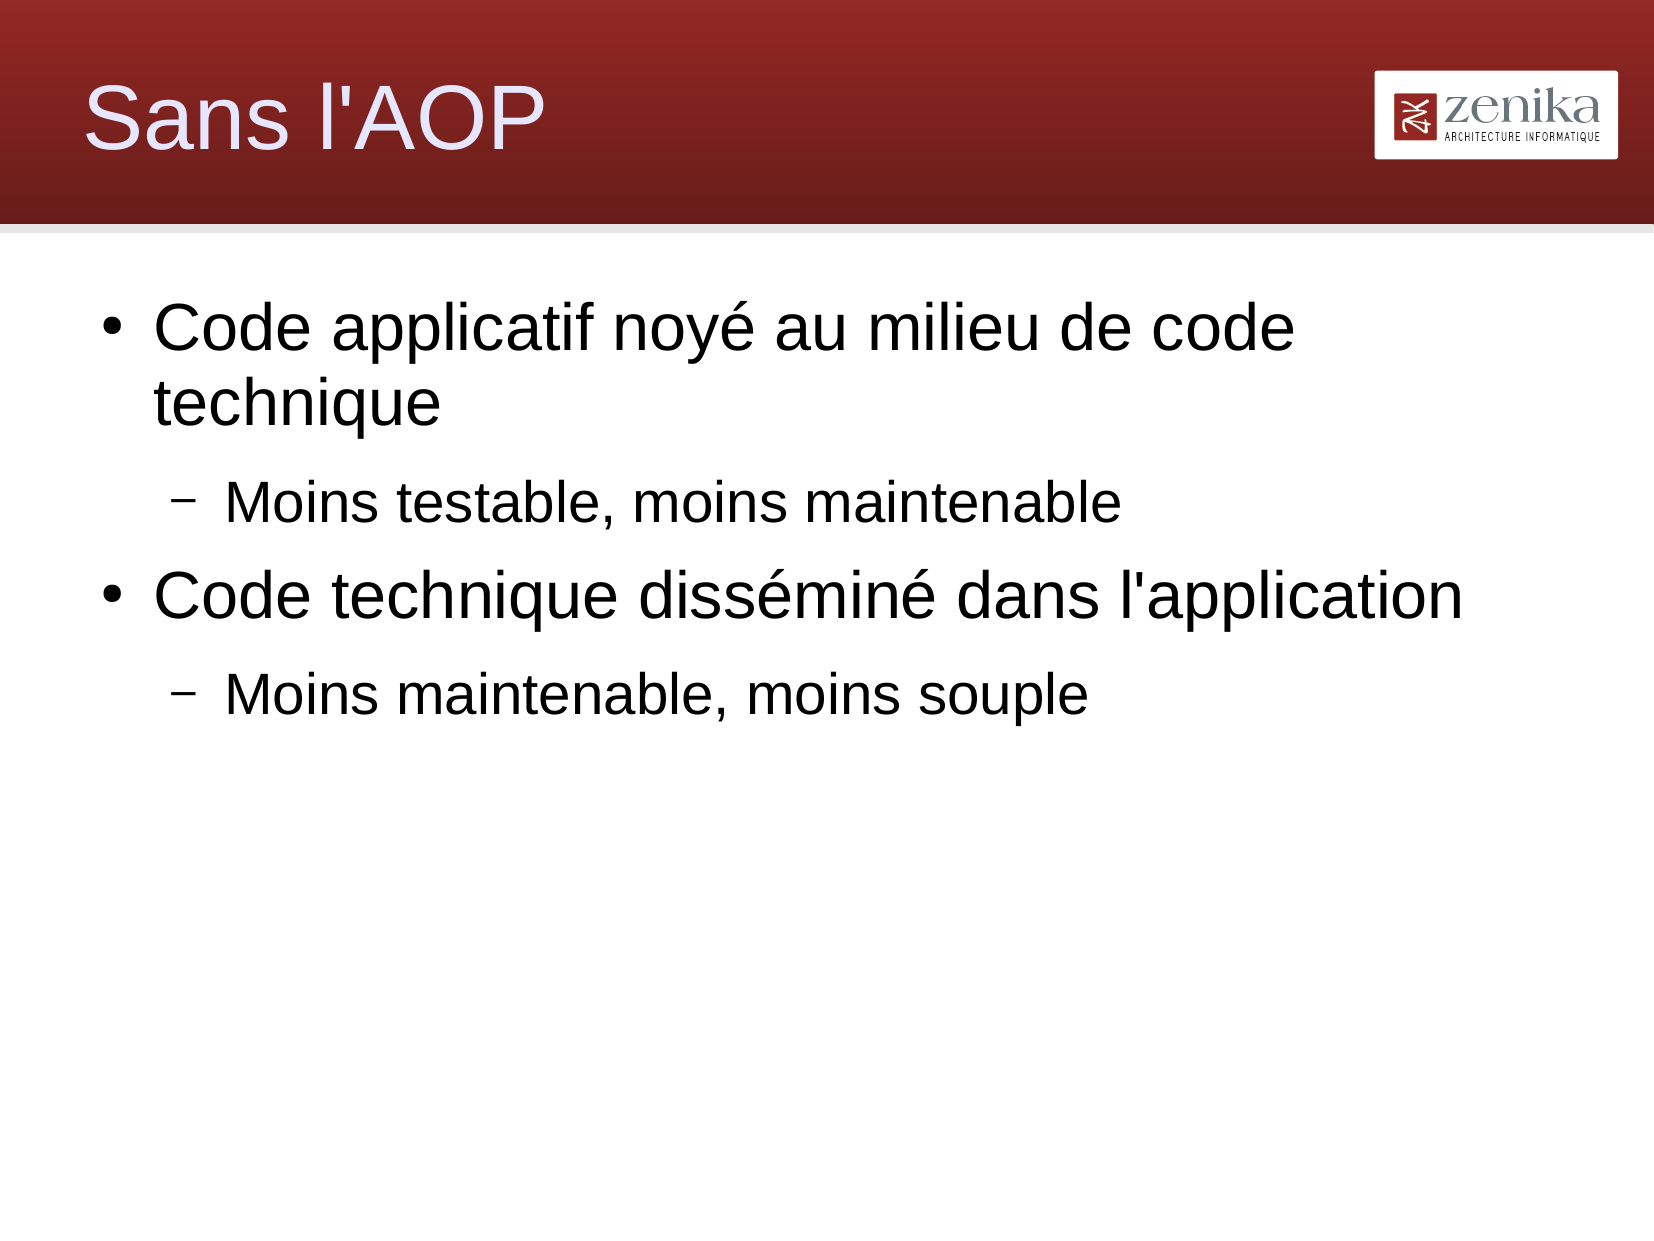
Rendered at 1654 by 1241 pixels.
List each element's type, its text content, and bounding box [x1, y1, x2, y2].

list Code applicatif noyé au milieu de code technique Moins testable, moins maintenable Code technique disséminé dans l'application Moins maintenable, moins souple [82, 290, 1538, 1010]
title Sans l'AOP [82, 13, 1571, 222]
picture [1571, 82, 1600, 149]
